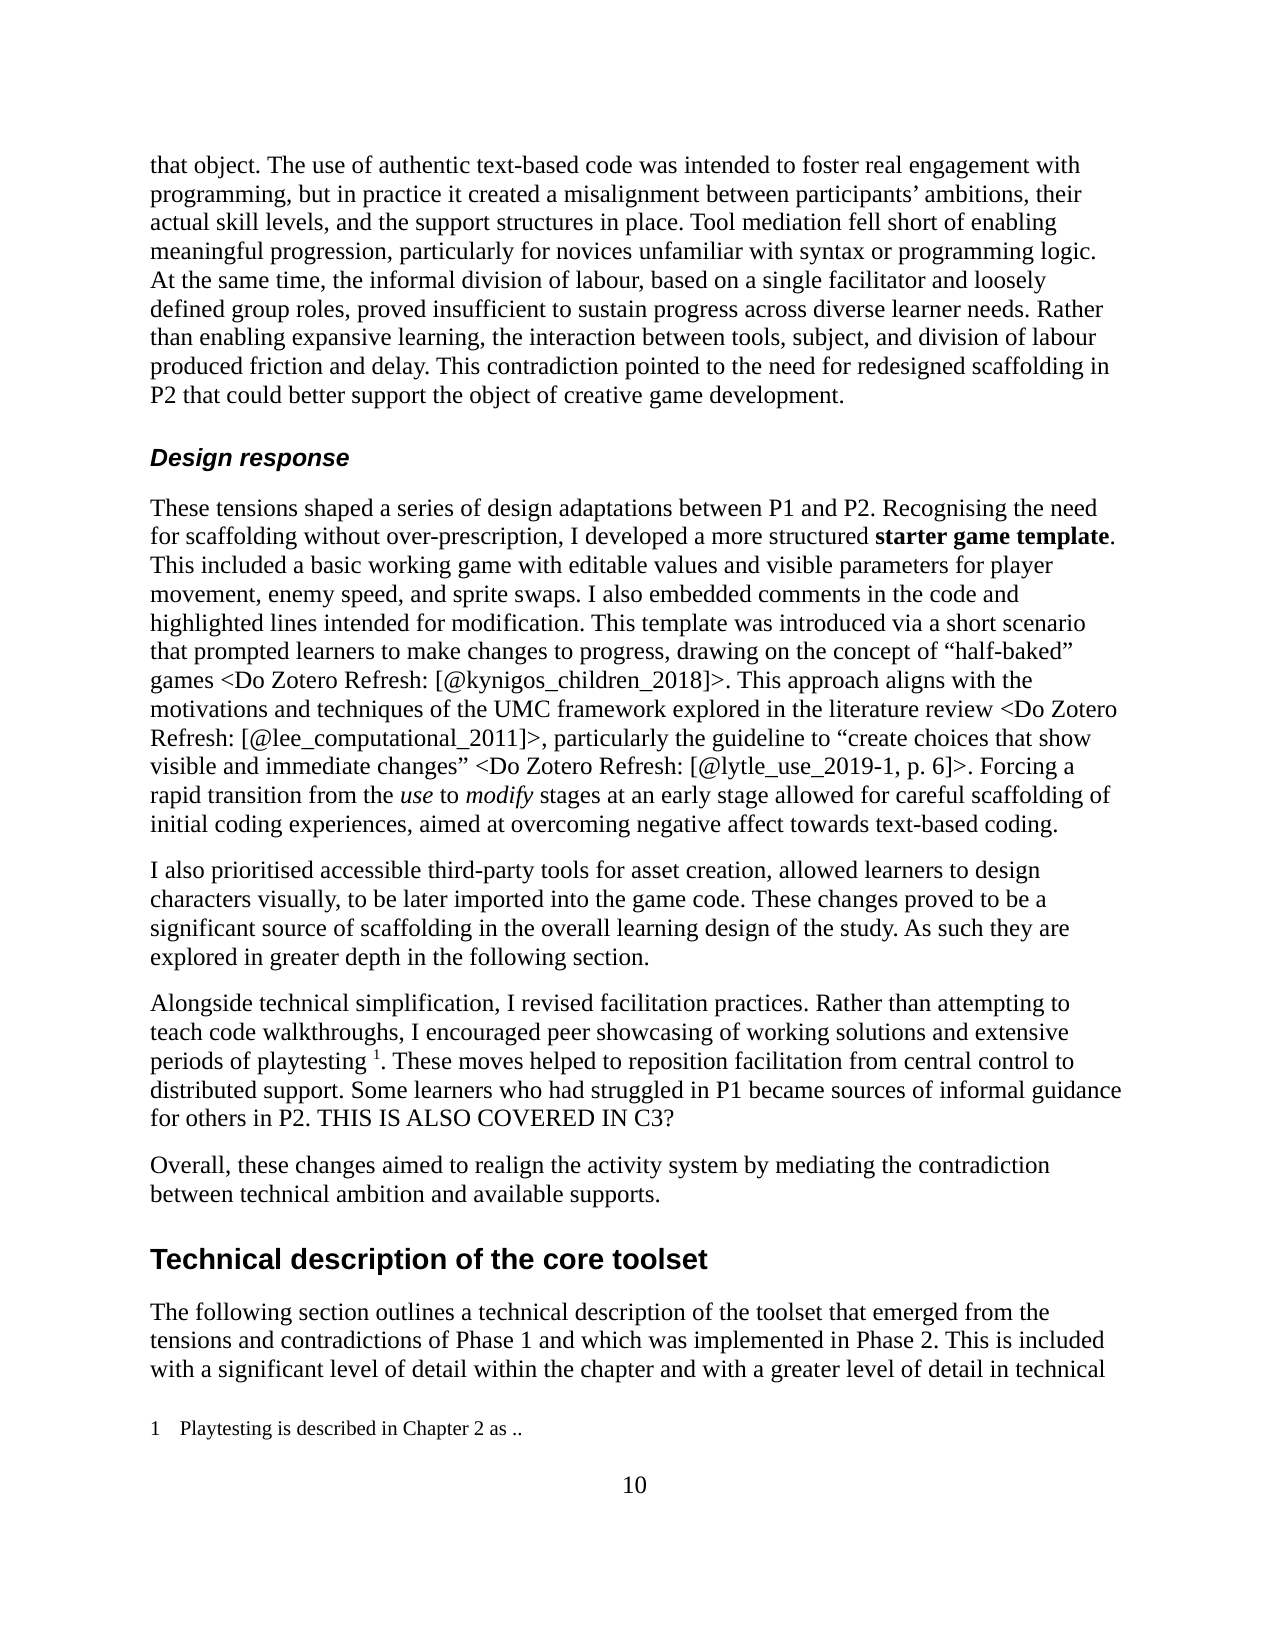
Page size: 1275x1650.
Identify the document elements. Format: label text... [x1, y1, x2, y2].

text Alongside technical simplification, I revised facilitation practices. Rather than attempting to teach code walkthroughs, I encouraged peer showcasing of working solutions and extensive periods of playtesting . These moves helped to reposition facilitation from central control to distributed support. Some learners who had struggled in P1 became sources of informal guidance for others in P2. THIS IS ALSO COVERED IN C3? [150, 988, 1125, 1132]
subtitle Design response [150, 443, 1125, 471]
text These tensions shaped a series of design adaptations between P1 and P2. Recognising the need for scaffolding without over-prescription, I developed a more structured starter game template. This included a basic working game with editable values and visible parameters for player movement, enemy speed, and sprite swaps. I also embedded comments in the code and highlighted lines intended for modification. This template was introduced via a short scenario that prompted learners to make changes to progress, drawing on the concept of “half-baked” games <Do Zotero Refresh: [@kynigos_children_2018]>. This approach aligns with the motivations and techniques of the UMC framework explored in the literature review <Do Zotero Refresh: [@lee_computational_2011]>, particularly the guideline to “create choices that show visible and immediate changes” <Do Zotero Refresh: [@lytle_use_2019-1, p. 6]>. Forcing a rapid transition from the use to modify stages at an early stage allowed for careful scaffolding of initial coding experiences, aimed at overcoming negative affect towards text-based coding. [150, 493, 1125, 838]
text The following section outlines a technical description of the toolset that emerged from the tensions and contradictions of Phase 1 and which was implemented in Phase 2. This is included with a significant level of detail within the chapter and with a greater level of detail in technical [150, 1297, 1125, 1383]
text that object. The use of authentic text-based code was intended to foster real engagement with programming, but in practice it created a misalignment between participants’ ambitions, their actual skill levels, and the support structures in place. Tool mediation fell short of enabling meaningful progression, particularly for novices unfamiliar with syntax or programming logic. At the same time, the informal division of labour, based on a single facilitator and loosely defined group roles, proved insufficient to sustain progress across diverse learner needs. Rather than enabling expansive learning, the interaction between tools, subject, and division of labour produced friction and delay. This contradiction pointed to the need for redesigned scaffolding in P2 that could better support the object of creative game development. [150, 150, 1125, 409]
text I also prioritised accessible third-party tools for asset creation, allowed learners to design characters visually, to be later imported into the game code. These changes proved to be a significant source of scaffolding in the overall learning design of the study. As such they are explored in greater depth in the following section. [150, 856, 1125, 971]
text Playtesting is described in Chapter 2 as .. [150, 1416, 1125, 1440]
subtitle Technical description of the core toolset [150, 1242, 1125, 1275]
text Overall, these changes aimed to realign the activity system by mediating the contradiction between technical ambition and available supports. [150, 1150, 1125, 1208]
